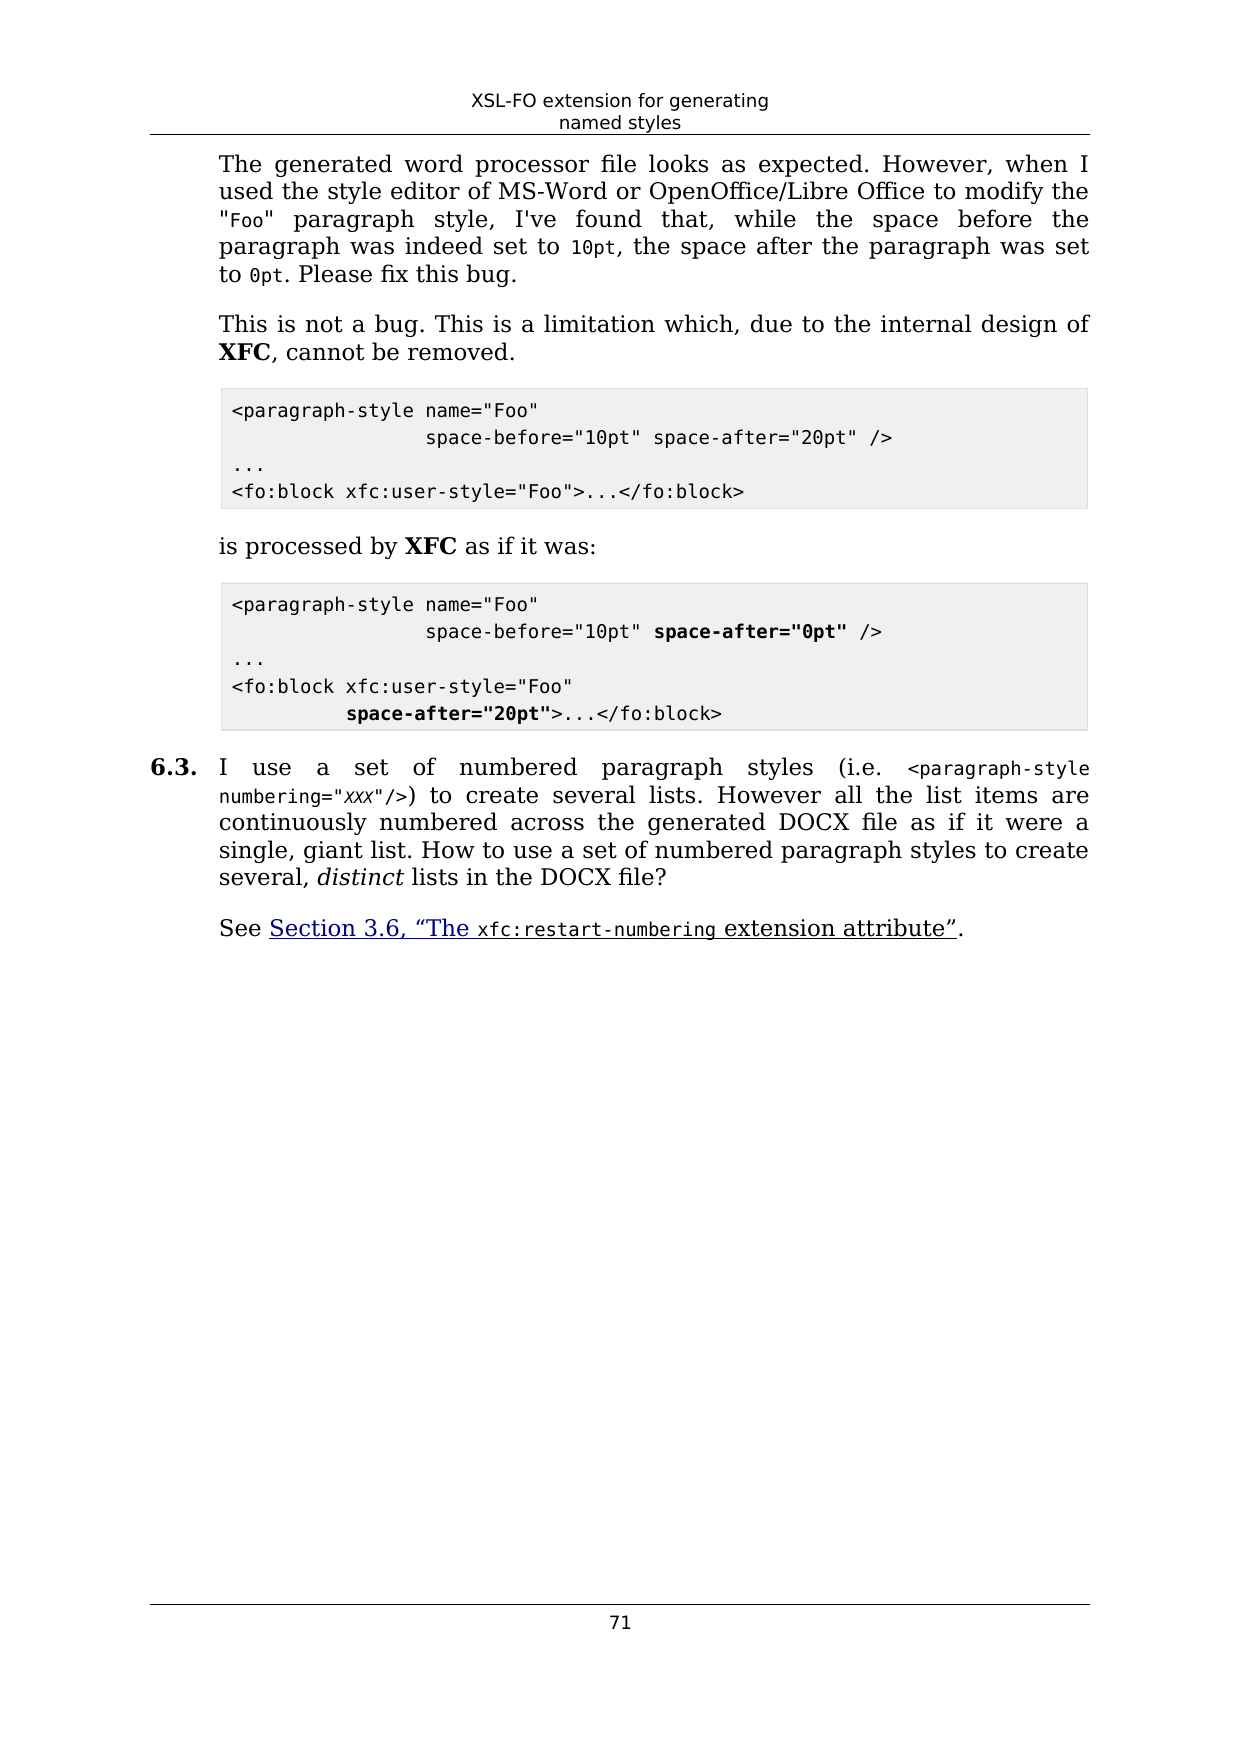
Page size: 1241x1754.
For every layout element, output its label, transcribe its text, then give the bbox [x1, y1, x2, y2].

text This is not a bug. This is a limitation which, due to the internal design of XFC, cannot be removed. [219, 310, 1090, 365]
text 6.3. I use a set of numbered paragraph styles (i.e. <paragraph-style numbering="XXX"/>) to create several lists. However all the list items are continuously numbered across the generated DOCX file as if it were a single, giant list. How to use a set of numbered paragraph styles to create several, distinct lists in the DOCX file? [150, 753, 1090, 891]
text See Section 3.6, “The xfc:restart-numbering extension attribute”. [219, 914, 1090, 941]
text is processed by XFC as if it was: [219, 532, 1090, 559]
text <paragraph-style name="Foo" space-before="10pt" space-after="0pt" /> ... <fo:block xfc:user-style="Foo" space-after="20pt">...</fo:block> [222, 584, 1087, 729]
text The generated word processor file looks as expected. However, when I used the style editor of MS-Word or OpenOffice/Libre Office to modify the "Foo" paragraph style, I've found that, while the space before the paragraph was indeed set to 10pt, the space after the paragraph was set to 0pt. Please fix this bug. [219, 150, 1090, 287]
text <paragraph-style name="Foo" space-before="10pt" space-after="20pt" /> ... <fo:block xfc:user-style="Foo">...</fo:block> [222, 389, 1087, 508]
